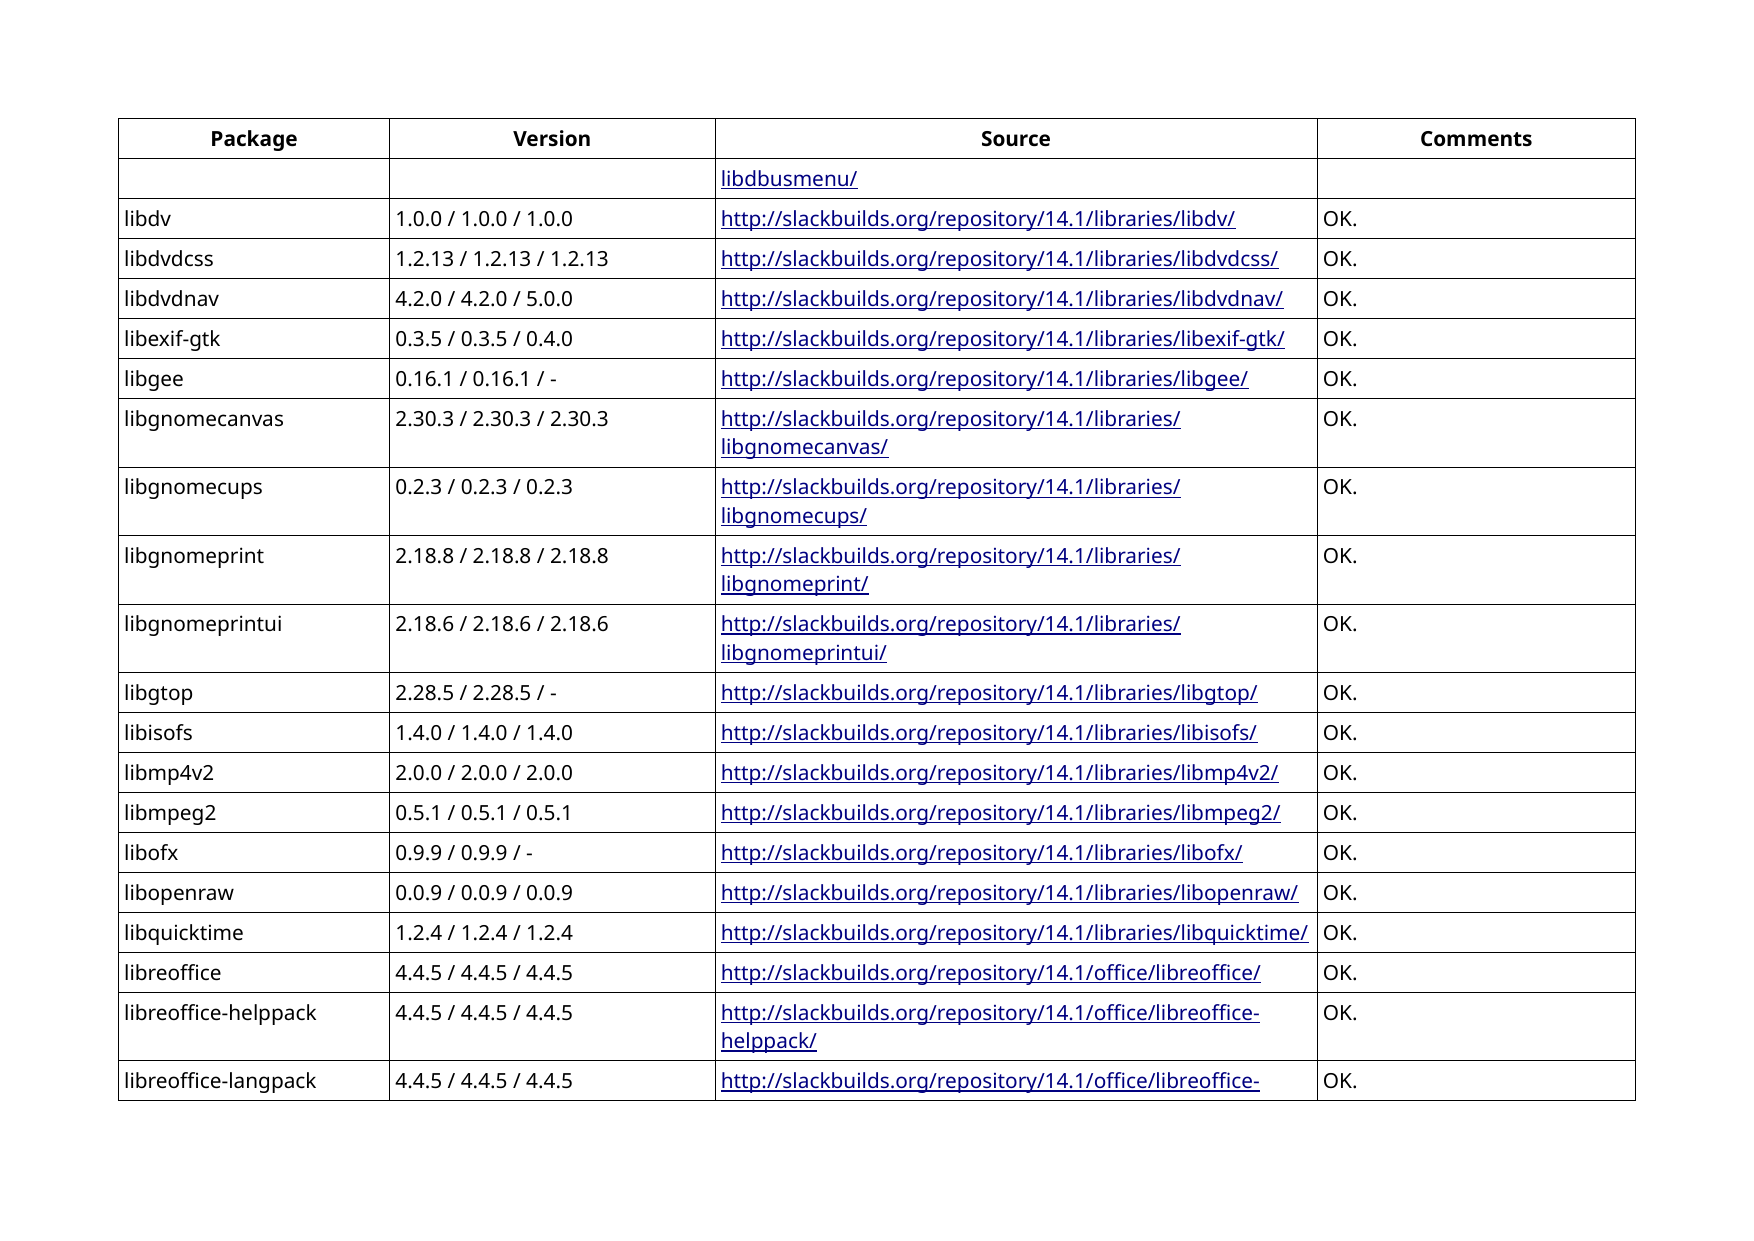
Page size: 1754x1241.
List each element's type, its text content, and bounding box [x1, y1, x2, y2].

table_cell OK. [1318, 1061, 1635, 1100]
table_cell http://slackbuilds.org/repository/14.1/libraries/libofx/ [716, 833, 1317, 872]
table_header Package [119, 119, 389, 158]
table_cell OK. [1318, 468, 1635, 535]
table_cell 0.0.9 / 0.0.9 / 0.0.9 [390, 873, 715, 912]
table_header Source [716, 119, 1317, 158]
table_cell http://slackbuilds.org/repository/14.1/libraries/libmp4v2/ [716, 753, 1317, 792]
table_cell http://slackbuilds.org/repository/14.1/libraries/libgnomeprintui/ [716, 605, 1317, 672]
table_cell OK. [1318, 319, 1635, 358]
table_cell http://slackbuilds.org/repository/14.1/libraries/libquicktime/ [716, 913, 1317, 952]
table_cell 4.4.5 / 4.4.5 / 4.4.5 [390, 993, 715, 1060]
table_cell http://slackbuilds.org/repository/14.1/office/libreoffice/ [716, 953, 1317, 992]
table_cell 4.4.5 / 4.4.5 / 4.4.5 [390, 953, 715, 992]
table_cell OK. [1318, 993, 1635, 1060]
table_cell OK. [1318, 913, 1635, 952]
table_header Version [390, 119, 715, 158]
table_cell 2.18.8 / 2.18.8 / 2.18.8 [390, 536, 715, 603]
table_cell http://slackbuilds.org/repository/14.1/libraries/libgnomeprint/ [716, 536, 1317, 603]
table_cell [119, 159, 389, 198]
table_cell libisofs [119, 713, 389, 752]
table_cell libdbusmenu/ [716, 159, 1317, 198]
table_cell http://slackbuilds.org/repository/14.1/libraries/libdvdcss/ [716, 239, 1317, 278]
table_cell libgee [119, 359, 389, 398]
table_cell OK. [1318, 753, 1635, 792]
table_cell http://slackbuilds.org/repository/14.1/libraries/libgnomecanvas/ [716, 399, 1317, 467]
table_cell http://slackbuilds.org/repository/14.1/libraries/libgee/ [716, 359, 1317, 398]
table_cell libofx [119, 833, 389, 872]
table_cell OK. [1318, 536, 1635, 603]
table_header Comments [1318, 119, 1635, 158]
table_cell libmp4v2 [119, 753, 389, 792]
table_cell libreoffice-helppack [119, 993, 389, 1060]
table_cell libreoffice [119, 953, 389, 992]
table_cell libdvdcss [119, 239, 389, 278]
table_cell http://slackbuilds.org/repository/14.1/libraries/libmpeg2/ [716, 793, 1317, 832]
table_cell 0.5.1 / 0.5.1 / 0.5.1 [390, 793, 715, 832]
table_cell OK. [1318, 199, 1635, 238]
table_cell OK. [1318, 673, 1635, 712]
table_cell libgnomecups [119, 468, 389, 535]
table_cell 4.2.0 / 4.2.0 / 5.0.0 [390, 279, 715, 318]
table_cell 1.2.13 / 1.2.13 / 1.2.13 [390, 239, 715, 278]
table_cell OK. [1318, 873, 1635, 912]
table_cell http://slackbuilds.org/repository/14.1/libraries/libexif-gtk/ [716, 319, 1317, 358]
table_cell http://slackbuilds.org/repository/14.1/libraries/libgtop/ [716, 673, 1317, 712]
table_cell OK. [1318, 793, 1635, 832]
table_cell 0.2.3 / 0.2.3 / 0.2.3 [390, 468, 715, 535]
table_cell 2.18.6 / 2.18.6 / 2.18.6 [390, 605, 715, 672]
table_cell libgtop [119, 673, 389, 712]
table_cell libgnomeprint [119, 536, 389, 603]
table_cell http://slackbuilds.org/repository/14.1/libraries/libdvdnav/ [716, 279, 1317, 318]
table_cell libgnomeprintui [119, 605, 389, 672]
table_cell libquicktime [119, 913, 389, 952]
table_cell OK. [1318, 605, 1635, 672]
table_cell 1.0.0 / 1.0.0 / 1.0.0 [390, 199, 715, 238]
table_cell libreoffice-langpack [119, 1061, 389, 1100]
table_cell 0.3.5 / 0.3.5 / 0.4.0 [390, 319, 715, 358]
table_cell OK. [1318, 399, 1635, 467]
table_cell OK. [1318, 713, 1635, 752]
table_cell libexif-gtk [119, 319, 389, 358]
table_cell 2.30.3 / 2.30.3 / 2.30.3 [390, 399, 715, 467]
table_cell http://slackbuilds.org/repository/14.1/libraries/libgnomecups/ [716, 468, 1317, 535]
table_cell libopenraw [119, 873, 389, 912]
table_cell libmpeg2 [119, 793, 389, 832]
table_cell http://slackbuilds.org/repository/14.1/libraries/libdv/ [716, 199, 1317, 238]
table_cell OK. [1318, 359, 1635, 398]
table_cell libgnomecanvas [119, 399, 389, 467]
table_cell 0.9.9 / 0.9.9 / - [390, 833, 715, 872]
table_cell http://slackbuilds.org/repository/14.1/office/libreoffice- [716, 1061, 1317, 1100]
table_cell 1.2.4 / 1.2.4 / 1.2.4 [390, 913, 715, 952]
table_cell libdv [119, 199, 389, 238]
table_cell 4.4.5 / 4.4.5 / 4.4.5 [390, 1061, 715, 1100]
table_cell [1318, 159, 1635, 198]
table_cell http://slackbuilds.org/repository/14.1/office/libreoffice-helppack/ [716, 993, 1317, 1060]
table_cell [390, 159, 715, 198]
table_cell http://slackbuilds.org/repository/14.1/libraries/libopenraw/ [716, 873, 1317, 912]
table_cell 2.28.5 / 2.28.5 / - [390, 673, 715, 712]
table_cell OK. [1318, 953, 1635, 992]
table_cell OK. [1318, 239, 1635, 278]
table_cell 2.0.0 / 2.0.0 / 2.0.0 [390, 753, 715, 792]
table_cell OK. [1318, 279, 1635, 318]
table_cell OK. [1318, 833, 1635, 872]
table_cell http://slackbuilds.org/repository/14.1/libraries/libisofs/ [716, 713, 1317, 752]
table_cell libdvdnav [119, 279, 389, 318]
table_cell 0.16.1 / 0.16.1 / - [390, 359, 715, 398]
table_cell 1.4.0 / 1.4.0 / 1.4.0 [390, 713, 715, 752]
